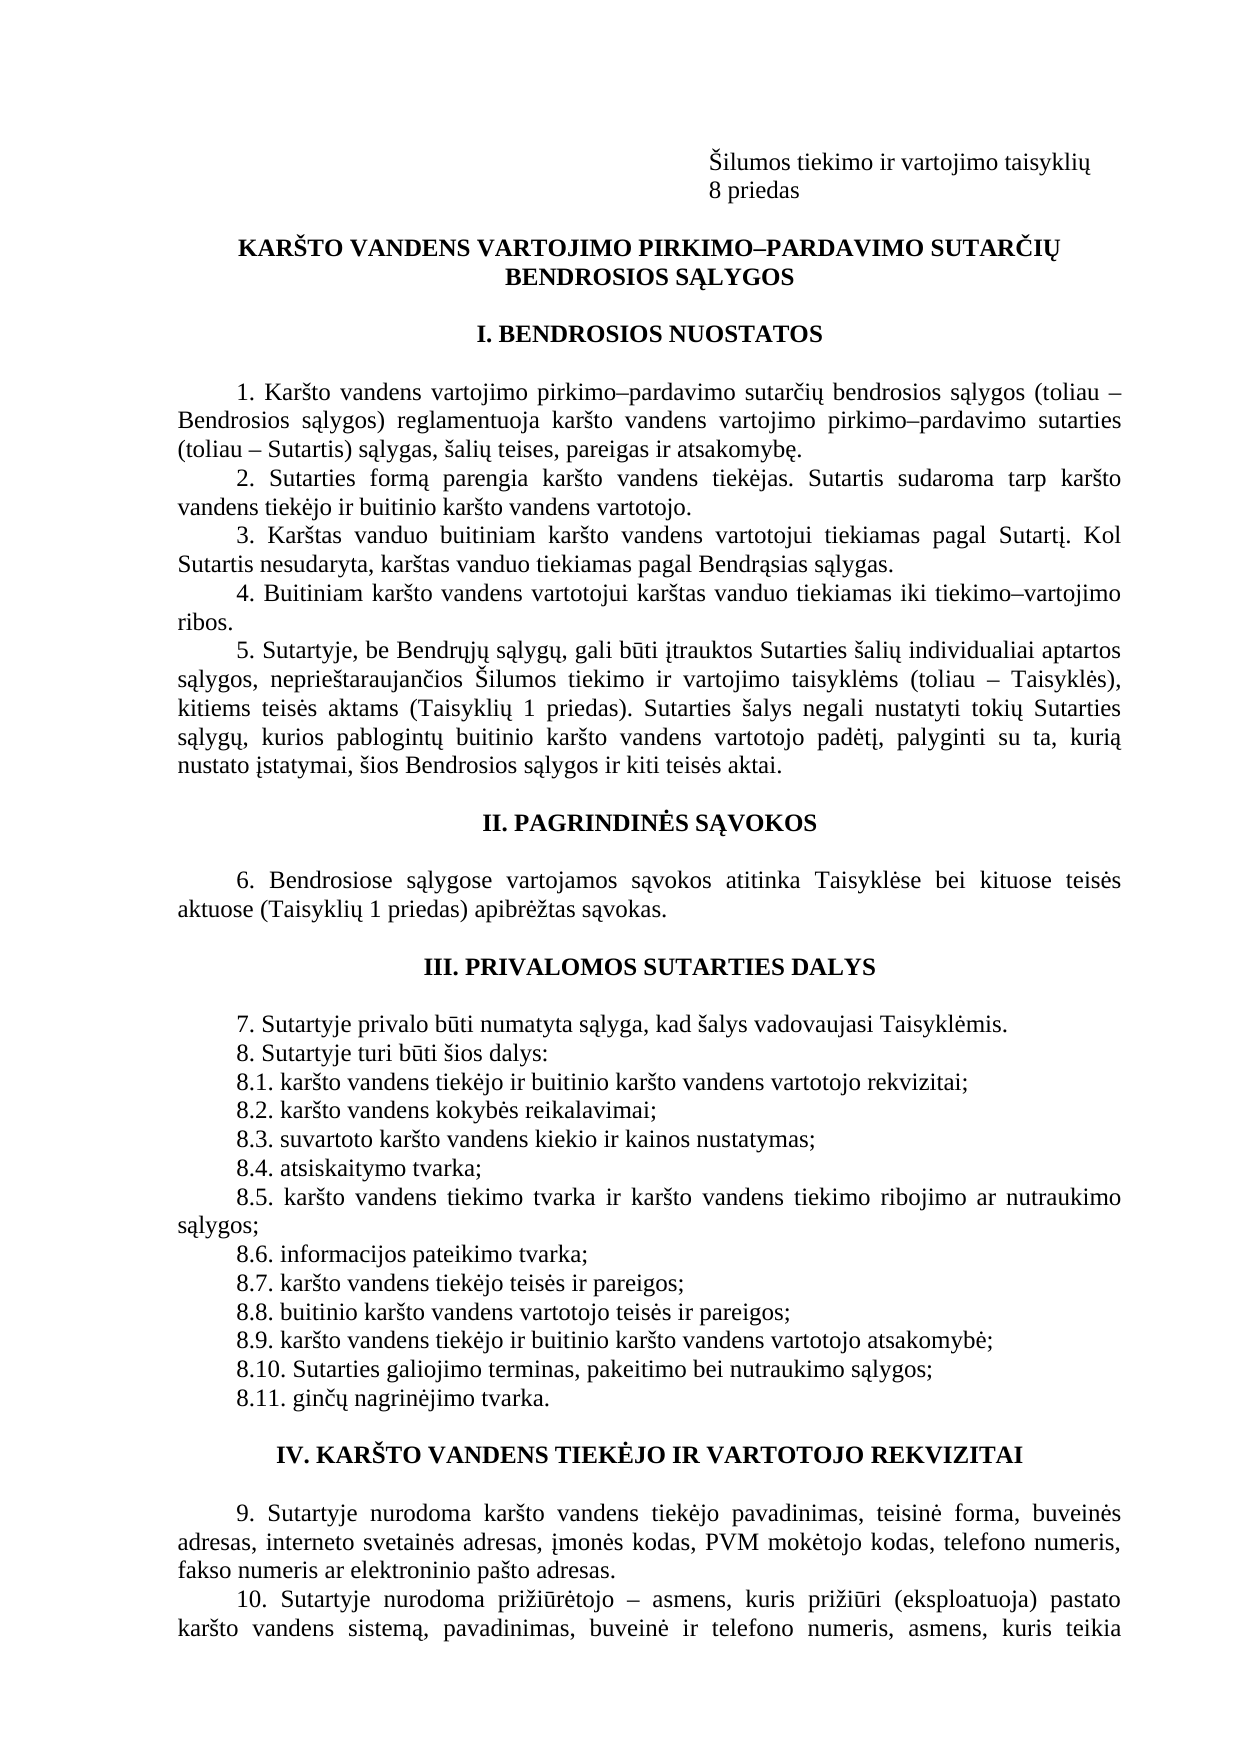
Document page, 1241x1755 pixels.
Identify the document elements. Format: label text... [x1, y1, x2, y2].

text 8.6. informacijos pateikimo tvarka; [177, 1239, 1122, 1268]
text 2. Sutarties formą parengia karšto vandens tiekėjas. Sutartis sudaroma tarp karšto vandens tiekėjo ir buitinio karšto vandens vartotojo. [177, 463, 1122, 521]
text 8 priedas [177, 176, 1122, 204]
text 6. Bendrosiose sąlygose vartojamos sąvokos atitinka Taisyklėse bei kituose teisės aktuose (Taisyklių 1 priedas) apibrėžtas sąvokas. [177, 866, 1122, 923]
text 3. Karštas vanduo buitiniam karšto vandens vartotojui tiekiamas pagal Sutartį. Kol Sutartis nesudaryta, karštas vanduo tiekiamas pagal Bendrąsias sąlygas. [177, 521, 1122, 578]
text 8. Sutartyje turi būti šios dalys: [177, 1038, 1122, 1067]
text 4. Buitiniam karšto vandens vartotojui karštas vanduo tiekiamas iki tiekimo–vartojimo ribos. [177, 578, 1122, 636]
text 10. Sutartyje nurodoma prižiūrėtojo – asmens, kuris prižiūri (eksploatuoja) pastato karšto vandens sistemą, pavadinimas, buveinė ir telefono numeris, asmens, kuris teikia [177, 1584, 1122, 1642]
text IV. karšto vandens tiekėjo ir vartotojo REKVIZITAI [177, 1441, 1122, 1469]
text 8.8. buitinio karšto vandens vartotojo teisės ir pareigos; [177, 1297, 1122, 1326]
text 8.1. karšto vandens tiekėjo ir buitinio karšto vandens vartotojo rekvizitai; [177, 1067, 1122, 1096]
text i. BENDROSIOS NUOSTATOS [177, 319, 1122, 348]
text 5. Sutartyje, be Bendrųjų sąlygų, gali būti įtrauktos Sutarties šalių individualiai aptartos sąlygos, neprieštaraujančios Šilumos tiekimo ir vartojimo taisyklėms (toliau – Taisyklės), kitiems teisės aktams (Taisyklių 1 priedas). Sutarties šalys negali nustatyti tokių Sutarties sąlygų, kurios pablogintų buitinio karšto vandens vartotojo padėtį, palyginti su ta, kurią nustato įstatymai, šios Bendrosios sąlygos ir kiti teisės aktai. [177, 636, 1122, 779]
text 1. Karšto vandens vartojimo pirkimo–pardavimo sutarčių bendrosios sąlygos (toliau – Bendrosios sąlygos) reglamentuoja karšto vandens vartojimo pirkimo–pardavimo sutarties (toliau – Sutartis) sąlygas, šalių teises, pareigas ir atsakomybę. [177, 377, 1122, 463]
text III. privalomos SUTARties dalys [177, 952, 1122, 981]
text 8.2. karšto vandens kokybės reikalavimai; [177, 1096, 1122, 1124]
text 8.7. karšto vandens tiekėjo teisės ir pareigos; [177, 1268, 1122, 1297]
text 8.4. atsiskaitymo tvarka; [177, 1153, 1122, 1182]
text 8.3. suvartoto karšto vandens kiekio ir kainos nustatymas; [177, 1124, 1122, 1153]
text 8.5. karšto vandens tiekimo tvarka ir karšto vandens tiekimo ribojimo ar nutraukimo sąlygos; [177, 1182, 1122, 1239]
text II. PAGRINDINĖS SĄVOKOS [177, 808, 1122, 837]
text 8.9. karšto vandens tiekėjo ir buitinio karšto vandens vartotojo atsakomybė; [177, 1326, 1122, 1354]
text 8.11. ginčų nagrinėjimo tvarka. [177, 1383, 1122, 1412]
text 9. Sutartyje nurodoma karšto vandens tiekėjo pavadinimas, teisinė forma, buveinės adresas, interneto svetainės adresas, įmonės kodas, PVM mokėtojo kodas, telefono numeris, fakso numeris ar elektroninio pašto adresas. [177, 1498, 1122, 1584]
text KARŠTO VANDENS VARTOJIMO PIRKIMO–PARDAVIMO SUTARČIŲ BENDROSIOS SĄLYGOS [177, 233, 1122, 291]
text Šilumos tiekimo ir vartojimo taisyklių [177, 147, 1122, 176]
text 8.10. Sutarties galiojimo terminas, pakeitimo bei nutraukimo sąlygos; [177, 1354, 1122, 1383]
text 7. Sutartyje privalo būti numatyta sąlyga, kad šalys vadovaujasi Taisyklėmis. [177, 1009, 1122, 1038]
